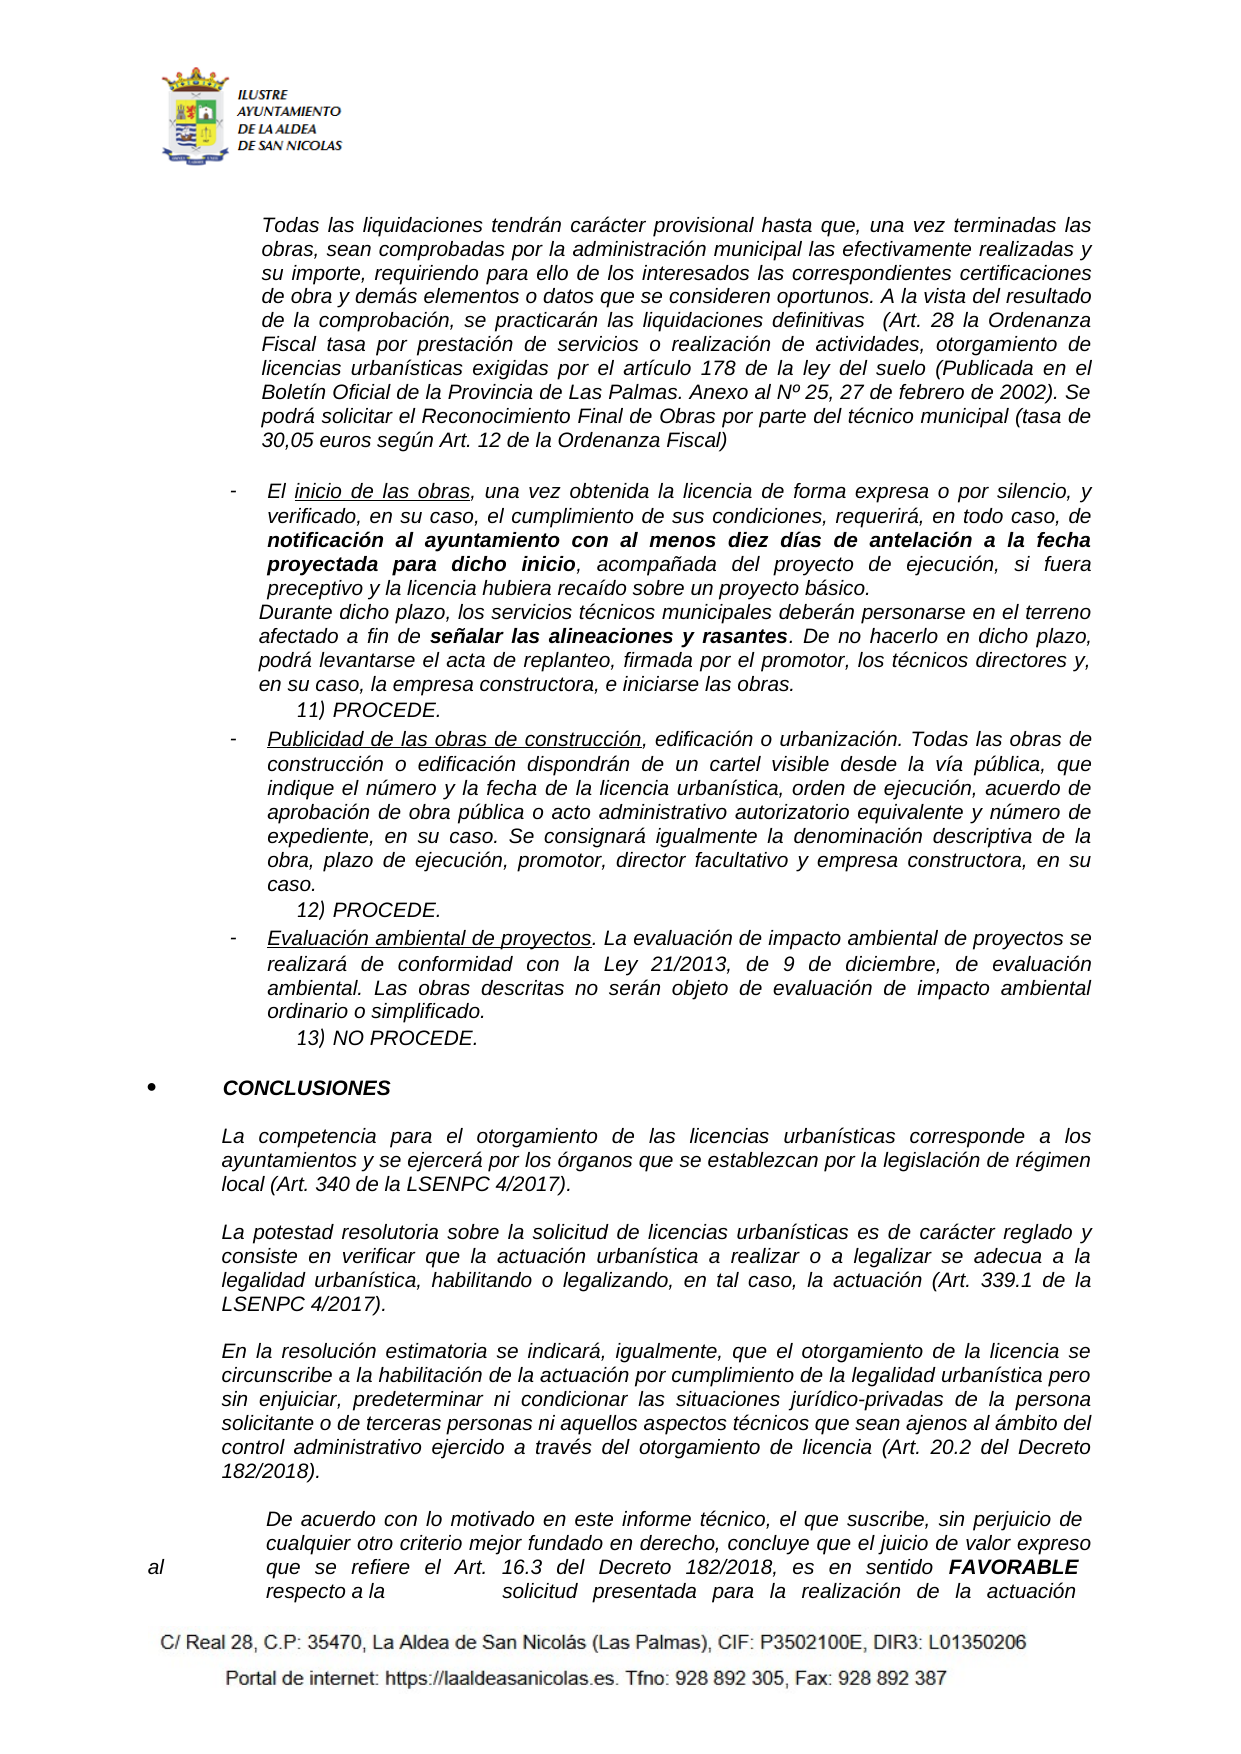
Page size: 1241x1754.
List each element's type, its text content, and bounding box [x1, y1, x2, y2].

list conclusiones [148, 1075, 1093, 1100]
list Evaluación ambiental de proyectos. La evaluación de impacto ambiental de proyectos se realizará de conformidad con la Ley 21/2013, de 9 de diciembre, de evaluación ambiental. Las obras descritas no serán objeto de evaluación de impacto ambiental ordinario o simplificado. [229, 923, 1093, 1023]
text La competencia para el otorgamiento de las licencias urbanísticas corresponde a los ayuntamientos y se ejercerá por los órganos que se establezcan por la legislación de régimen local (Art. 340 de la LSENPC 4/2017). [221, 1124, 1093, 1196]
list El inicio de las obras, una vez obtenida la licencia de forma expresa o por silencio, y verificado, en su caso, el cumplimiento de sus condiciones, requerirá, en todo caso, de notificación al ayuntamiento con al menos diez días de antelación a la fecha proyectada para dicho inicio, acompañada del proyecto de ejecución, si fuera preceptivo y la licencia hubiera recaído sobre un proyecto básico. [229, 476, 1093, 600]
text Durante dicho plazo, los servicios técnicos municipales deberán personarse en el terreno afectado a fin de señalar las alineaciones y rasantes. De no hacerlo en dicho plazo, podrá levantarse el acta de replanteo, firmada por el promotor, los técnicos directores y, en su caso, la empresa constructora, e iniciarse las obras. [258, 600, 1093, 696]
text Todas las liquidaciones tendrán carácter provisional hasta que, una vez terminadas las obras, sean comprobadas por la administración municipal las efectivamente realizadas y su importe, requiriendo para ello de los interesados las correspondientes certificaciones de obra y demás elementos o datos que se consideren oportunos. A la vista del resultado de la comprobación, se practicarán las liquidaciones definitivas (Art. 28 la Ordenanza Fiscal tasa por prestación de servicios o realización de actividades, otorgamiento de licencias urbanísticas exigidas por el artículo 178 de la ley del suelo (Publicada en el Boletín Oficial de la Provincia de Las Palmas. Anexo al Nº 25, 27 de febrero de 2002). Se podrá solicitar el Reconocimiento Final de Obras por parte del técnico municipal (tasa de 30,05 euros según Art. 12 de la Ordenanza Fiscal) [261, 212, 1093, 452]
text La potestad resolutoria sobre la solicitud de licencias urbanísticas es de carácter reglado y consiste en verificar que la actuación urbanística a realizar o a legalizar se adecua a la legalidad urbanística, habilitando o legalizando, en tal caso, la actuación (Art. 339.1 de la LSENPC 4/2017). [221, 1219, 1093, 1315]
list NO PROCEDE. [295, 1023, 1093, 1051]
list Publicidad de las obras de construcción, edificación o urbanización. Todas las obras de construcción o edificación dispondrán de un cartel visible desde la vía pública, que indique el número y la fecha de la licencia urbanística, orden de ejecución, acuerdo de aprobación de obra pública o acto administrativo autorizatorio equivalente y número de expediente, en su caso. Se consignará igualmente la denominación descriptiva de la obra, plazo de ejecución, promotor, director facultativo y empresa constructora, en su caso. [229, 724, 1093, 895]
list PROCEDE. [295, 696, 1093, 724]
picture [148, 59, 358, 173]
picture [148, 1626, 1034, 1694]
text De acuerdo con lo motivado en este informe técnico, el que suscribe, sin perjuicio de cualquier otro criterio mejor fundado en derecho, concluye que el juicio de valor expreso al que se refiere el Art. 16.3 del Decreto 182/2018, es en sentido FAVORABLE respecto a la solicitud presentada para la realización de la actuación [148, 1507, 1093, 1603]
list PROCEDE. [295, 895, 1093, 923]
text En la resolución estimatoria se indicará, igualmente, que el otorgamiento de la licencia se circunscribe a la habilitación de la actuación por cumplimiento de la legalidad urbanística pero sin enjuiciar, predeterminar ni condicionar las situaciones jurídico-privadas de la persona solicitante o de terceras personas ni aquellos aspectos técnicos que sean ajenos al ámbito del control administrativo ejercido a través del otorgamiento de licencia (Art. 20.2 del Decreto 182/2018). [221, 1339, 1093, 1483]
